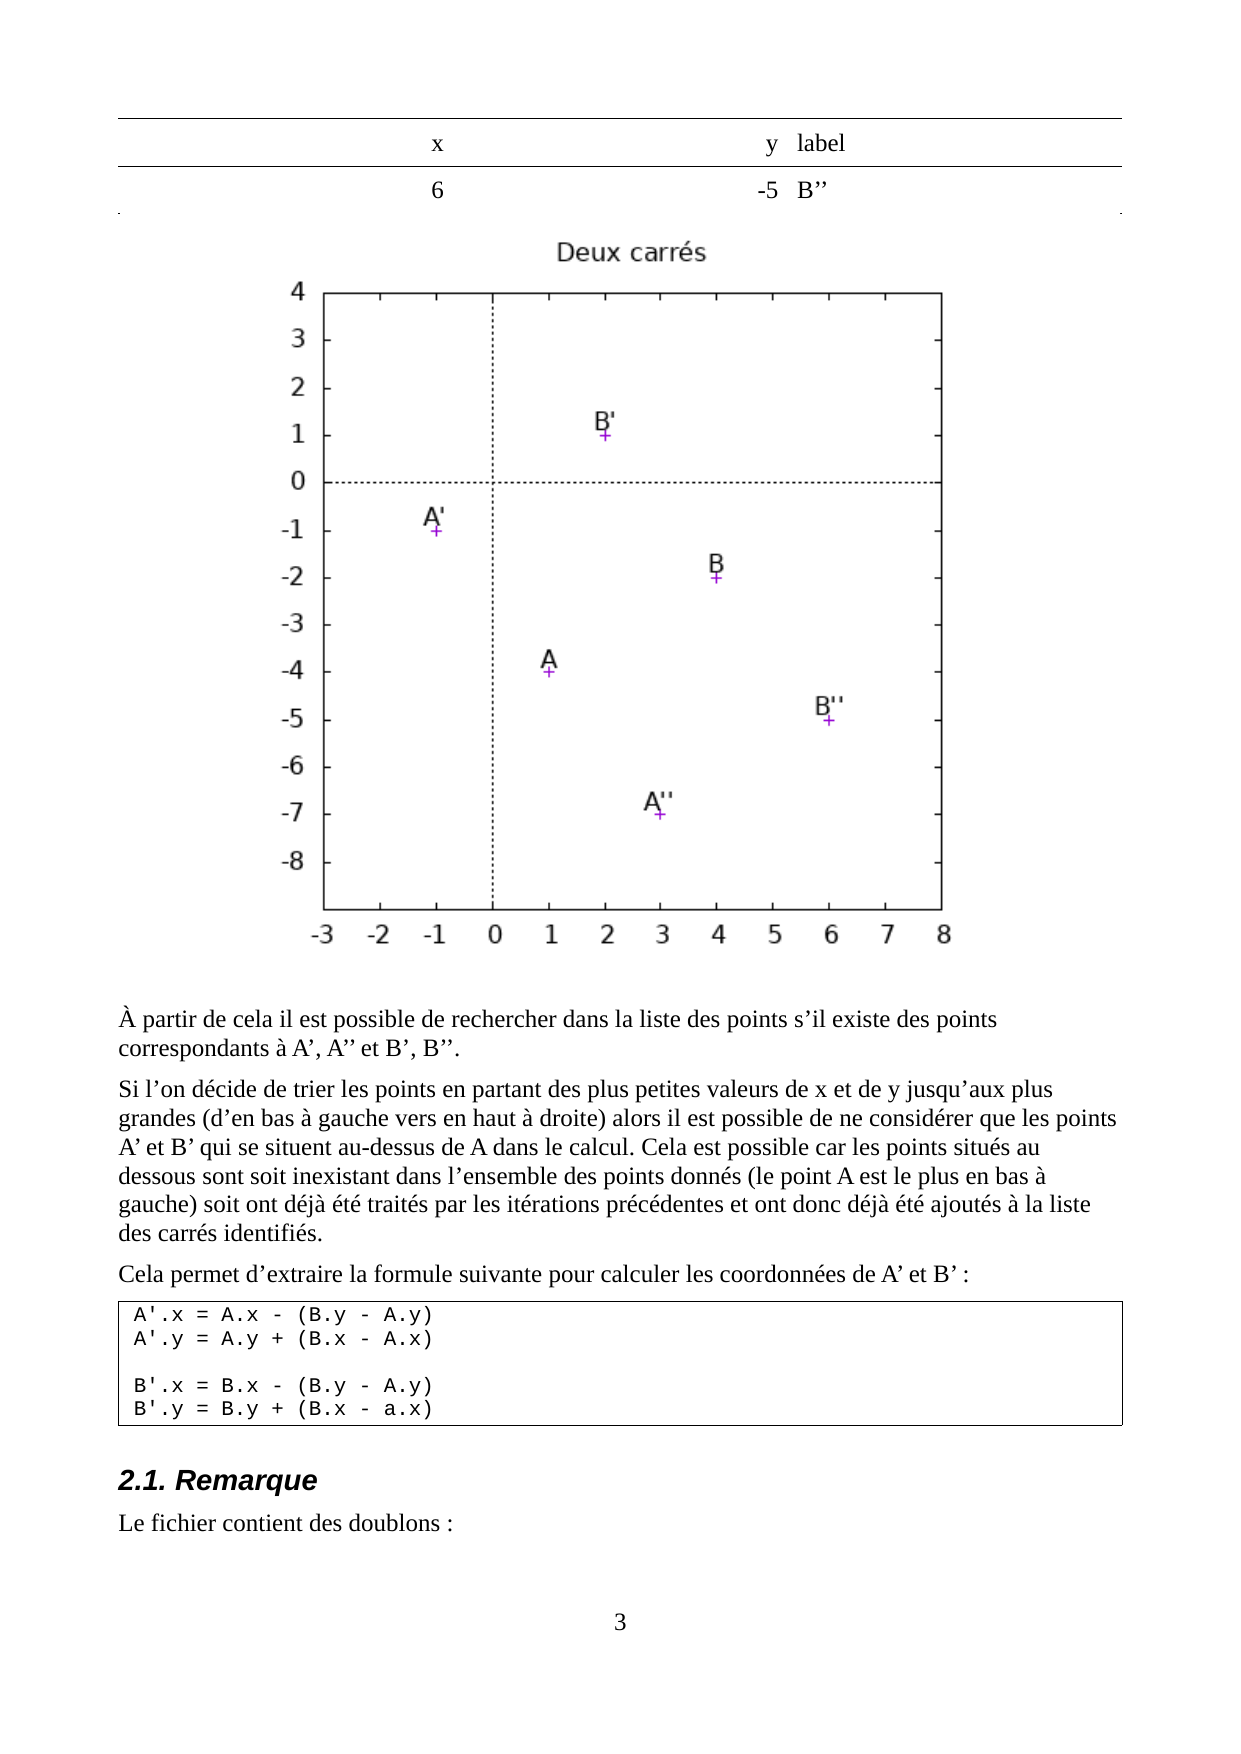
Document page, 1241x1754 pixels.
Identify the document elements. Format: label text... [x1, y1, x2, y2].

text B'.y = B.y + (B.x - a.x) [119, 1395, 1122, 1425]
table_header y [453, 119, 787, 166]
subtitle Remarque [118, 1462, 1122, 1496]
text Cela permet d’extraire la formule suivante pour calculer les coordonnées de A’ et B’ : [118, 1259, 1122, 1288]
text Si l’on décide de trier les points en partant des plus petites valeurs de x et de y jusqu’aux plus grandes (d’en bas à gauche vers en haut à droite) alors il est possible de ne considérer que les points A’ et B’ qui se situent au-dessus de A dans le calcul. Cela est possible car les points situés au dessous sont soit inexistant dans l’ensemble des points donnés (le point A est le plus en bas à gauche) soit ont déjà été traités par les itérations précédentes et ont donc déjà été ajoutés à la liste des carrés identifiés. [118, 1074, 1122, 1247]
table_cell -5 [453, 167, 787, 213]
text B'.x = B.x - (B.y - A.y) [119, 1372, 1122, 1395]
text A'.y = A.y + (B.x - A.x) [119, 1324, 1122, 1351]
table_cell B’’ [788, 167, 1122, 213]
table_cell 6 [118, 167, 453, 213]
text A'.x = A.x - (B.y - A.y) [119, 1302, 1122, 1324]
text À partir de cela il est possible de rechercher dans la liste des points s’il existe des points correspondants à A’, A’’ et B’, B’’. [118, 1004, 1122, 1062]
text Le fichier contient des doublons : [118, 1508, 1122, 1537]
table_header label [788, 119, 1122, 166]
table_header x [118, 119, 453, 166]
